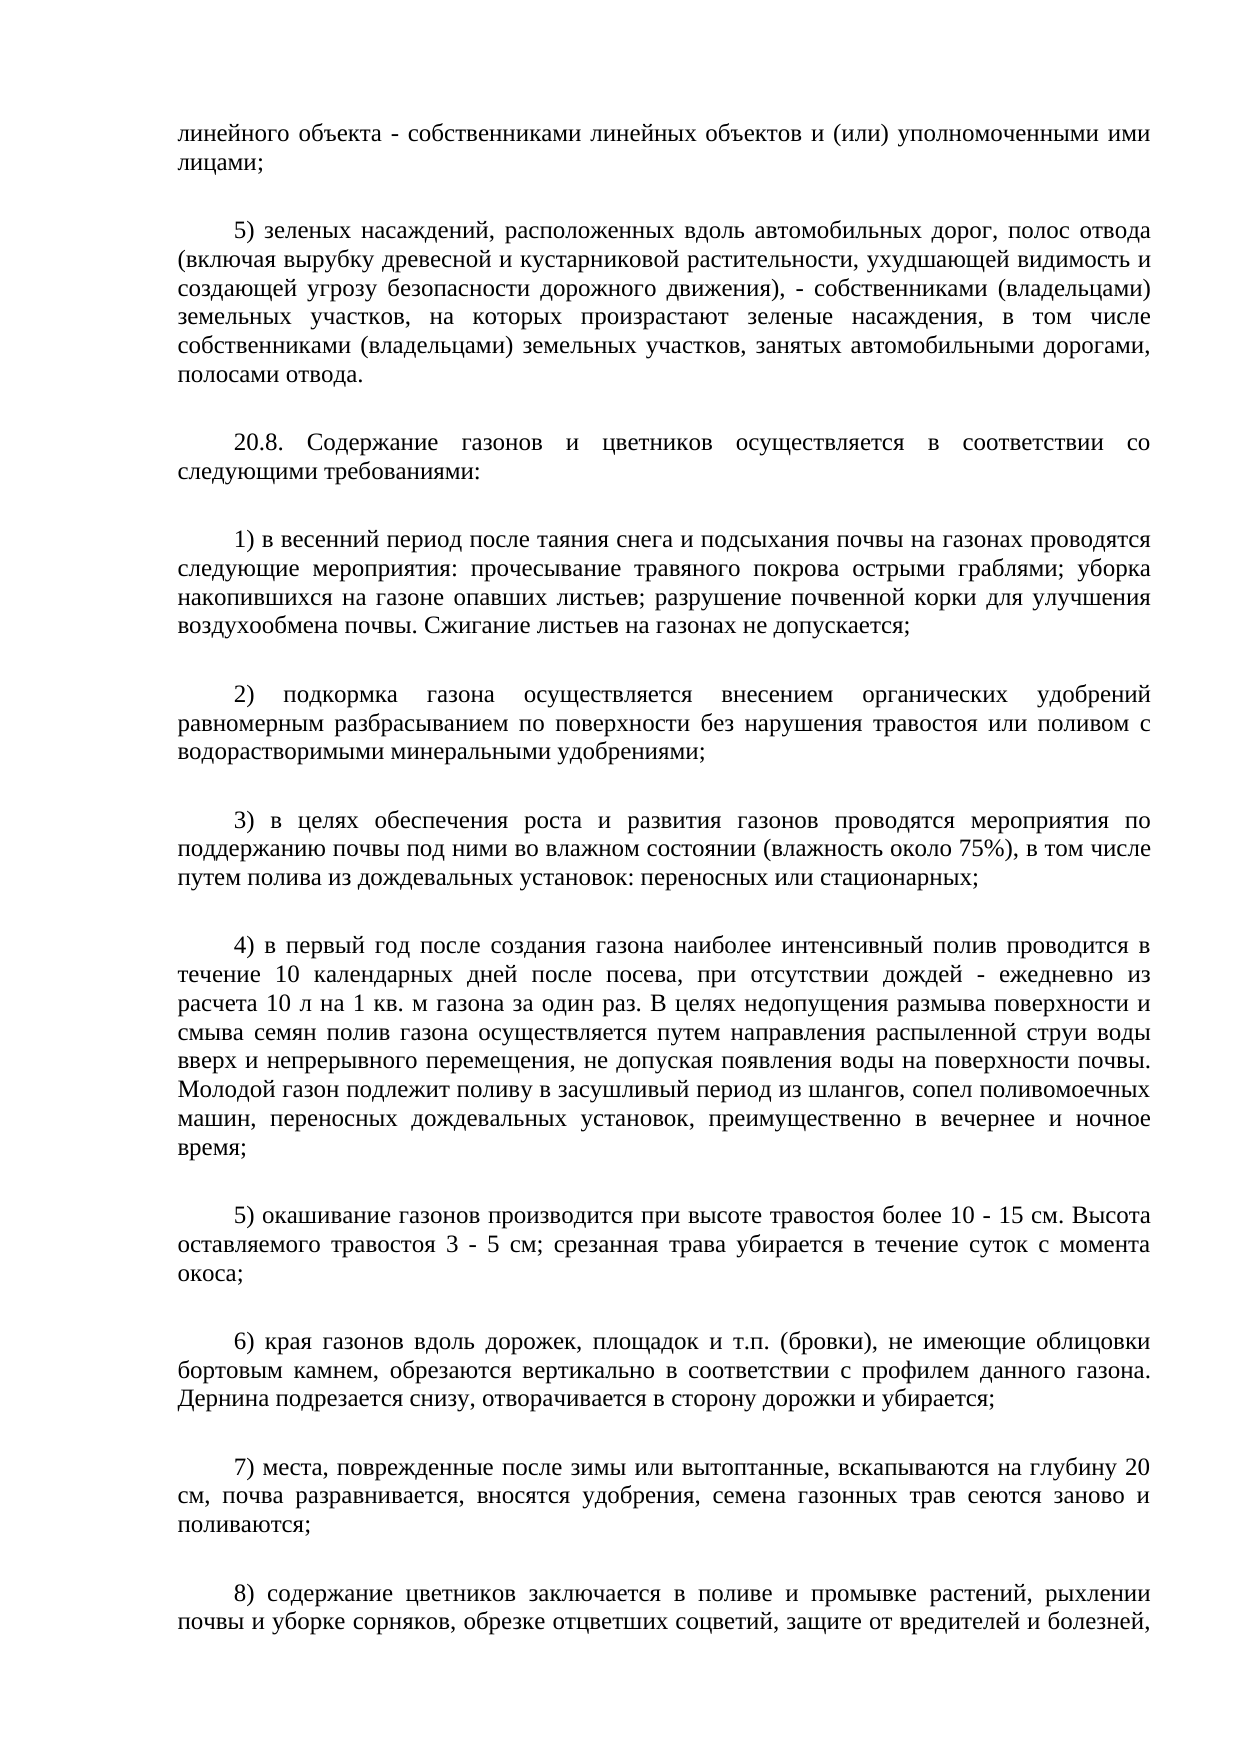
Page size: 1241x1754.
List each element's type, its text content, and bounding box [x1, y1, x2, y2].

text линейного объекта - собственниками линейных объектов и (или) уполномоченными ими лицами; [177, 118, 1152, 176]
text 20.8. Содержание газонов и цветников осуществляется в соответствии со следующими требованиями: [177, 427, 1152, 485]
text 3) в целях обеспечения роста и развития газонов проводятся мероприятия по поддержанию почвы под ними во влажном состоянии (влажность около 75%), в том числе путем полива из дождевальных установок: переносных или стационарных; [177, 805, 1152, 891]
text 8) содержание цветников заключается в поливе и промывке растений, рыхлении почвы и уборке сорняков, обрезке отцветших соцветий, защите от вредителей и болезней, [177, 1578, 1152, 1635]
text 5) зеленых насаждений, расположенных вдоль автомобильных дорог, полос отвода (включая вырубку древесной и кустарниковой растительности, ухудшающей видимость и создающей угрозу безопасности дорожного движения), - собственниками (владельцами) земельных участков, на которых произрастают зеленые насаждения, в том числе собственниками (владельцами) земельных участков, занятых автомобильными дорогами, полосами отвода. [177, 215, 1152, 388]
text 2) подкормка газона осуществляется внесением органических удобрений равномерным разбрасыванием по поверхности без нарушения травостоя или поливом с водорастворимыми минеральными удобрениями; [177, 679, 1152, 765]
text 1) в весенний период после таяния снега и подсыхания почвы на газонах проводятся следующие мероприятия: прочесывание травяного покрова острыми граблями; уборка накопившихся на газоне опавших листьев; разрушение почвенной корки для улучшения воздухообмена почвы. Сжигание листьев на газонах не допускается; [177, 524, 1152, 639]
text 7) места, поврежденные после зимы или вытоптанные, вскапываются на глубину 20 см, почва разравнивается, вносятся удобрения, семена газонных трав сеются заново и поливаются; [177, 1452, 1152, 1538]
text 5) окашивание газонов производится при высоте травостоя более 10 - 15 см. Высота оставляемого травостоя 3 - 5 см; срезанная трава убирается в течение суток с момента окоса; [177, 1200, 1152, 1286]
text 6) края газонов вдоль дорожек, площадок и т.п. (бровки), не имеющие облицовки бортовым камнем, обрезаются вертикально в соответствии с профилем данного газона. Дернина подрезается снизу, отворачивается в сторону дорожки и убирается; [177, 1326, 1152, 1412]
text 4) в первый год после создания газона наиболее интенсивный полив проводится в течение 10 календарных дней после посева, при отсутствии дождей - ежедневно из расчета 10 л на 1 кв. м газона за один раз. В целях недопущения размыва поверхности и смыва семян полив газона осуществляется путем направления распыленной струи воды вверх и непрерывного перемещения, не допуская появления воды на поверхности почвы. Молодой газон подлежит поливу в засушливый период из шлангов, сопел поливомоечных машин, переносных дождевальных установок, преимущественно в вечернее и ночное время; [177, 931, 1152, 1161]
